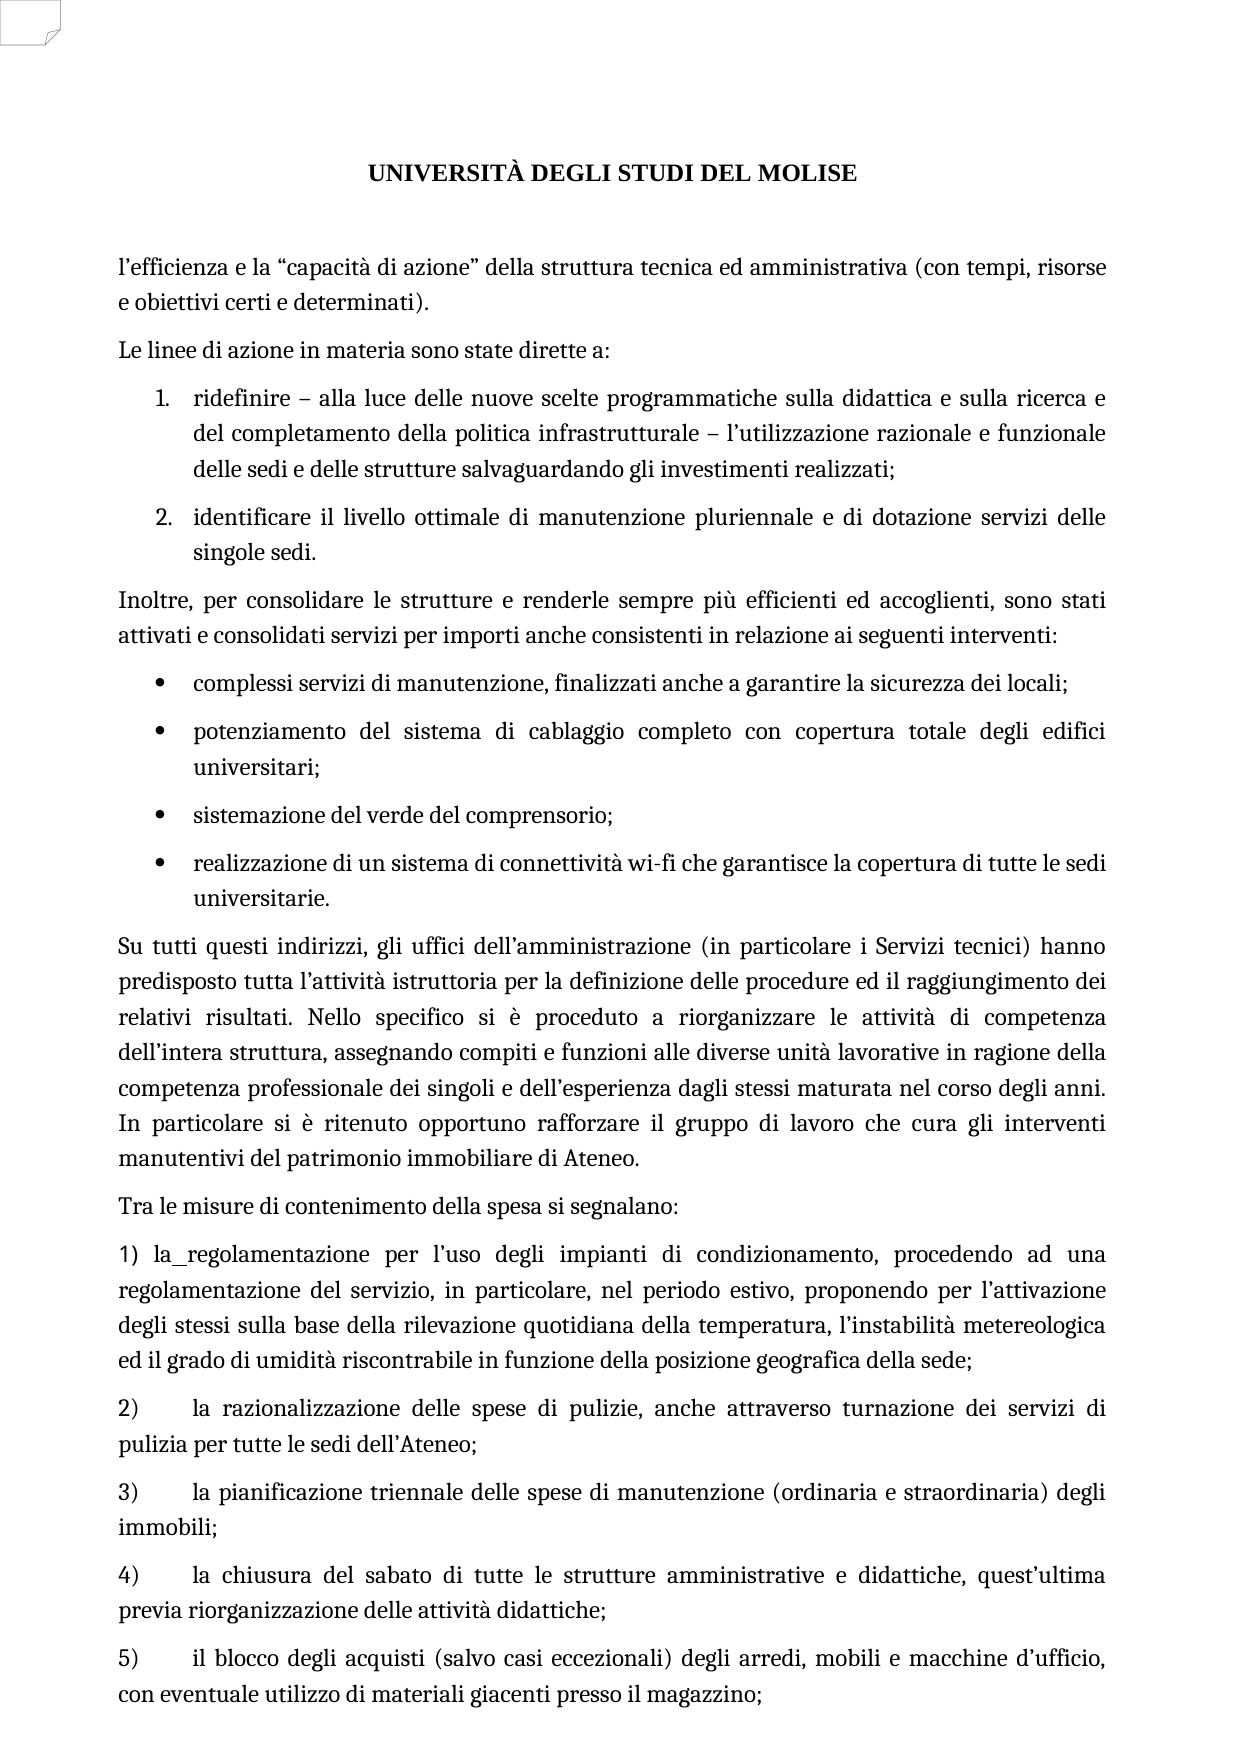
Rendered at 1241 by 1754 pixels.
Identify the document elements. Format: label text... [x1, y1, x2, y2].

text 3) la pianificazione triennale delle spese di manutenzione (ordinaria e straordinaria) degli immobili; [118, 1472, 1107, 1543]
list sistemazione del verde del comprensorio; [156, 795, 1107, 830]
list potenziamento del sistema di cablaggio completo con copertura totale degli edifici universitari; [156, 711, 1107, 782]
text 5) il blocco degli acquisti (salvo casi eccezionali) degli arredi, mobili e macchine d’ufficio, con eventuale utilizzo di materiali giacenti presso il magazzino; [118, 1638, 1107, 1709]
text Le linee di azione in materia sono state dirette a: [118, 330, 1107, 366]
text 4) la chiusura del sabato di tutte le strutture amministrative e didattiche, quest’ultima previa riorganizzazione delle attività didattiche; [118, 1555, 1107, 1626]
text 2) la razionalizzazione delle spese di pulizie, anche attraverso turnazione dei servizi di pulizia per tutte le sedi dell’Ateneo; [118, 1388, 1107, 1459]
text Su tutti questi indirizzi, gli uffici dell’amministrazione (in particolare i Servizi tecnici) hanno predisposto tutta l’attività istruttoria per la definizione delle procedure ed il raggiungimento dei relativi risultati. Nello specifico si è proceduto a riorganizzare le attività di competenza dell’intera struttura, assegnando compiti e funzioni alle diverse unità lavorative in ragione della competenza professionale dei singoli e dell’esperienza dagli stessi maturata nel corso degli anni. In particolare si è ritenuto opportuno rafforzare il gruppo di lavoro che cura gli interventi manutentivi del patrimonio immobiliare di Ateneo. [118, 926, 1107, 1174]
list realizzazione di un sistema di connettività wi-fi che garantisce la copertura di tutte le sedi universitarie. [156, 843, 1107, 913]
list ridefinire – alla luce delle nuove scelte programmatiche sulla didattica e sulla ricerca e del completamento della politica infrastrutturale – l’utilizzazione razionale e funzionale delle sedi e delle strutture salvaguardando gli investimenti realizzati; [156, 378, 1107, 484]
text l’efficienza e la “capacità di azione” della struttura tecnica ed amministrativa (con tempi, risorse e obiettivi certi e determinati). [118, 247, 1107, 318]
text Inoltre, per consolidare le strutture e renderle sempre più efficienti ed accoglienti, sono stati attivati e consolidati servizi per importi anche consistenti in relazione ai seguenti interventi: [118, 580, 1107, 651]
text 1) la regolamentazione per l’uso degli impianti di condizionamento, procedendo ad una regolamentazione del servizio, in particolare, nel periodo estivo, proponendo per l’attivazione degli stessi sulla base della rilevazione quotidiana della temperatura, l’instabilità metereologica ed il grado di umidità riscontrabile in funzione della posizione geografica della sede; [118, 1234, 1107, 1376]
text Tra le misure di contenimento della spesa si segnalano: [118, 1186, 1107, 1222]
list complessi servizi di manutenzione, finalizzati anche a garantire la sicurezza dei locali; [156, 663, 1107, 699]
list identificare il livello ottimale di manutenzione pluriennale e di dotazione servizi delle singole sedi. [156, 497, 1107, 568]
